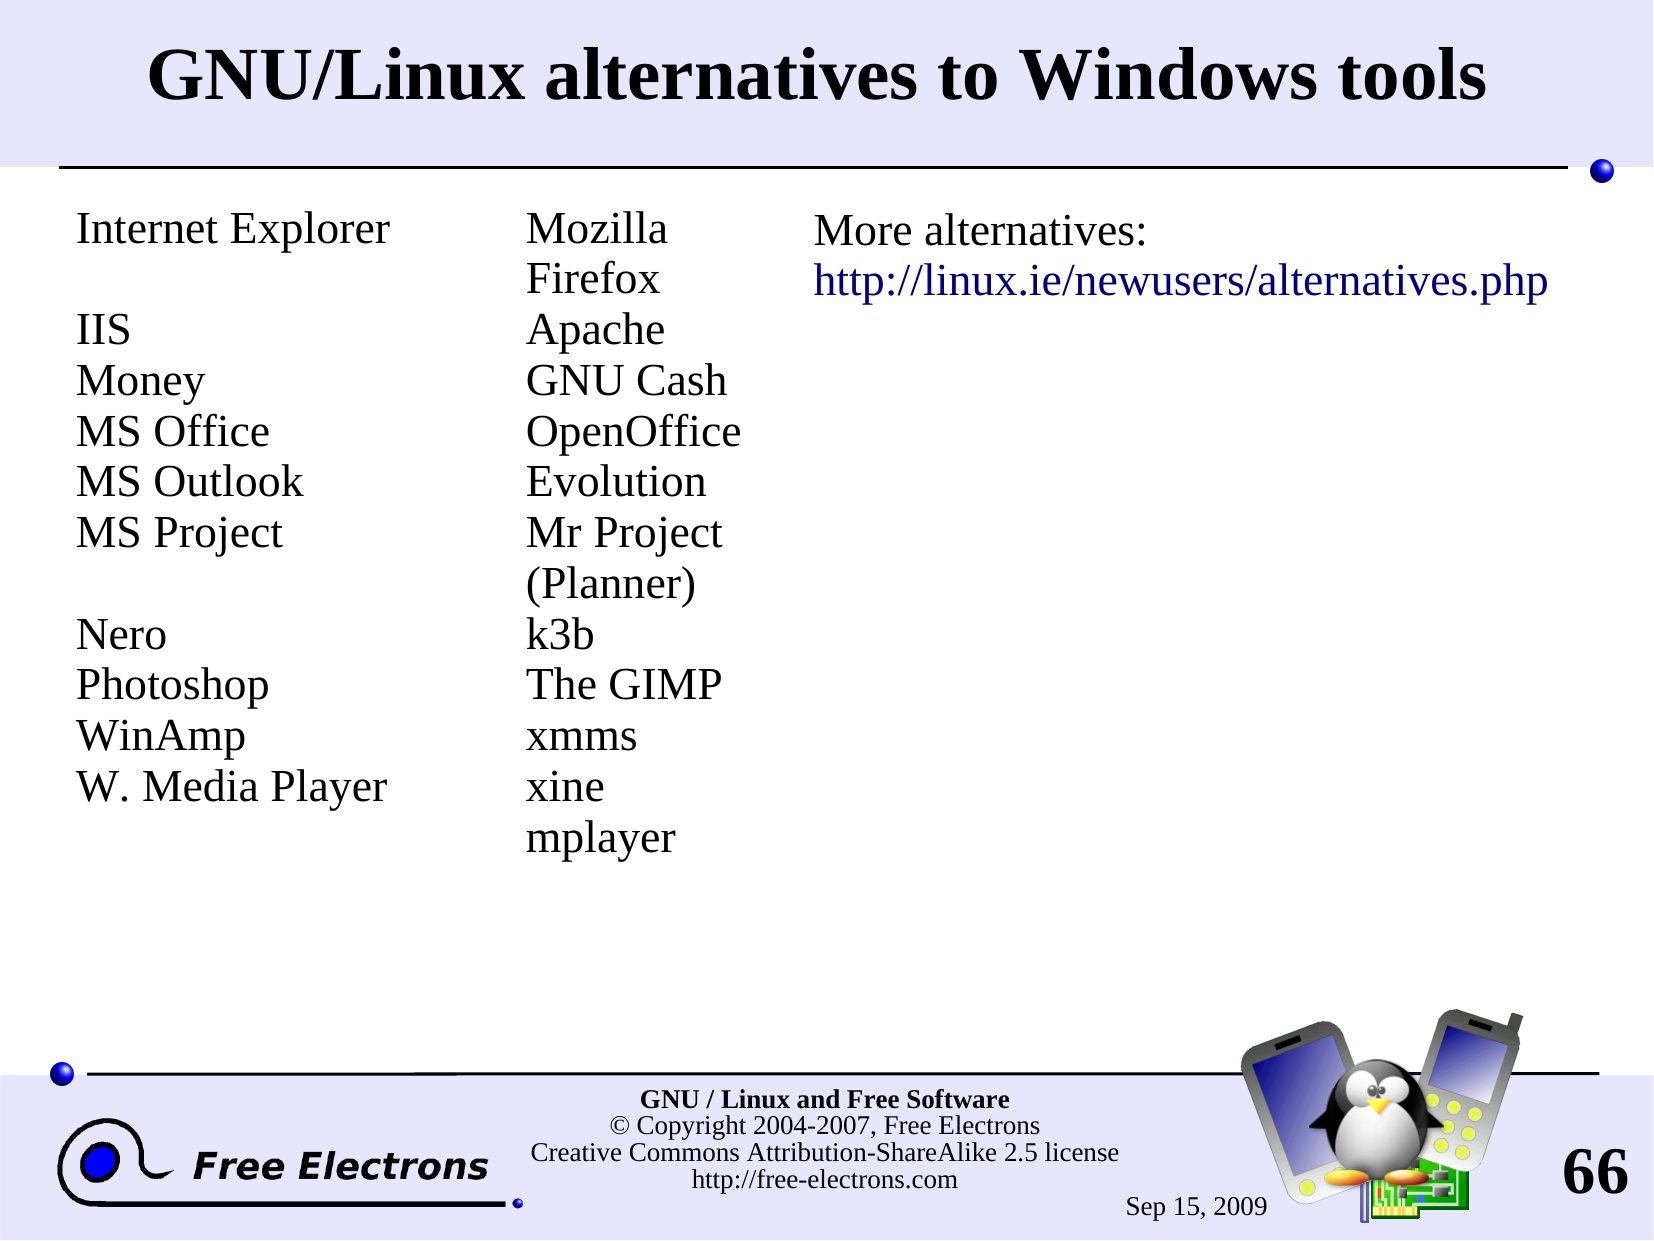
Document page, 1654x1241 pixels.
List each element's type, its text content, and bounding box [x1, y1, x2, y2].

list Internet Explorer Mozilla Firefox IIS Apache Money GNU Cash MS Office OpenOffice MS Outlook Evolution MS Project Mr Project (Planner) Nero k3b Photoshop The GIMP WinAmp xmms W. Media Player xine mplayer [58, 202, 829, 1042]
picture [1224, 992, 1538, 1241]
list More alternatives: http://linux.ie/newusers/alternatives.php [795, 204, 1582, 992]
picture [50, 1107, 527, 1216]
title GNU/Linux alternatives to Windows tools [60, 12, 1575, 138]
